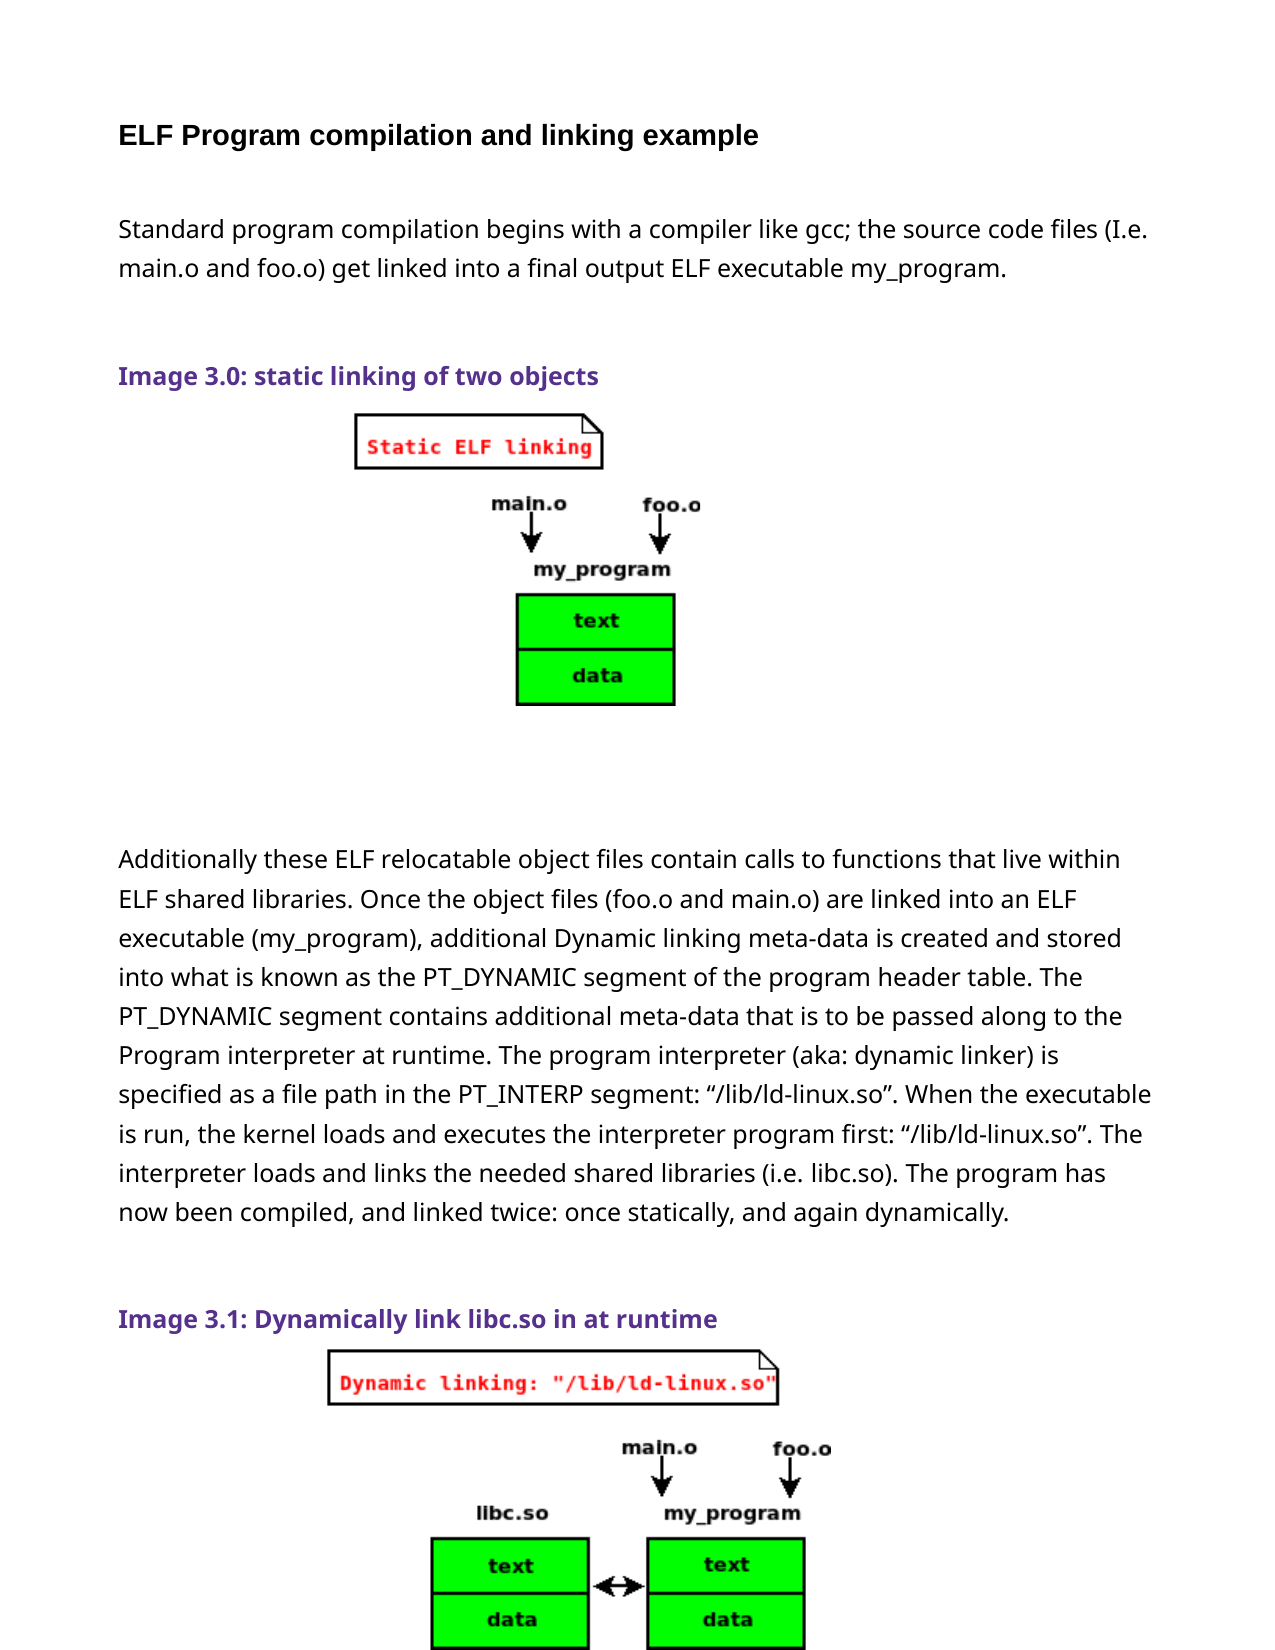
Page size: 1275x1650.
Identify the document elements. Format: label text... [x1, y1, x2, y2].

text Image 3.1: Dynamically link libc.so in at runtime [118, 1302, 1157, 1336]
picture [353, 412, 700, 706]
subtitle ELF Program compilation and linking example [118, 118, 1157, 152]
text Standard program compilation begins with a compiler like gcc; the source code files (I.e. main.o and foo.o) get linked into a final output ELF executable my_program. [118, 212, 1157, 285]
picture [326, 1348, 831, 1650]
text Additionally these ELF relocatable object files contain calls to functions that live within ELF shared libraries. Once the object files (foo.o and main.o) are linked into an ELF executable (my_program), additional Dynamic linking meta-data is created and stored into what is known as the PT_DYNAMIC segment of the program header table. The PT_DYNAMIC segment contains additional meta-data that is to be passed along to the Program interpreter at runtime. The program interpreter (aka: dynamic linker) is specified as a file path in the PT_INTERP segment: “/lib/ld-linux.so”. When the executable is run, the kernel loads and executes the interpreter program first: “/lib/ld-linux.so”. The interpreter loads and links the needed shared libraries (i.e. libc.so). The program has now been compiled, and linked twice: once statically, and again dynamically. [118, 842, 1157, 1229]
text Image 3.0: static linking of two objects [118, 358, 1157, 392]
